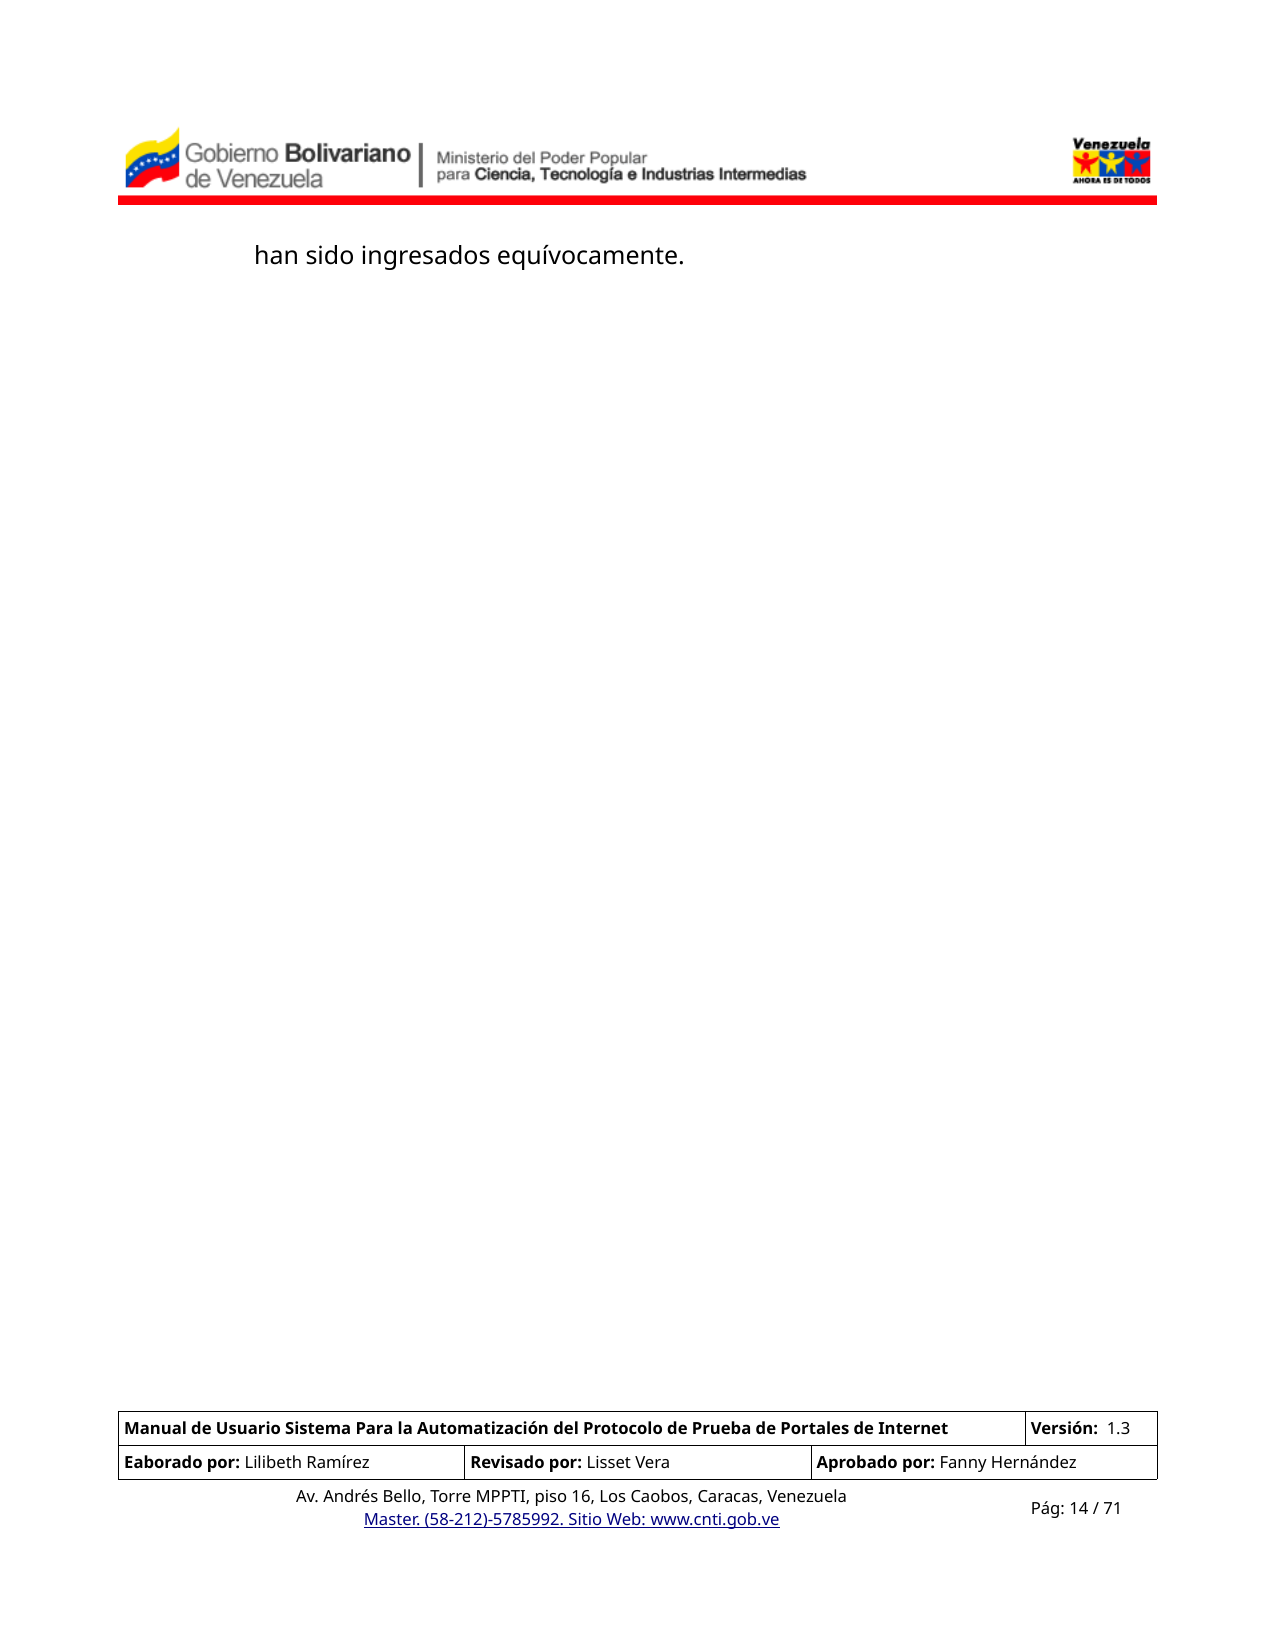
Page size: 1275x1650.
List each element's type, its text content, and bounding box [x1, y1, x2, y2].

list han sido ingresados equívocamente. [254, 238, 1109, 272]
picture [118, 119, 1157, 205]
